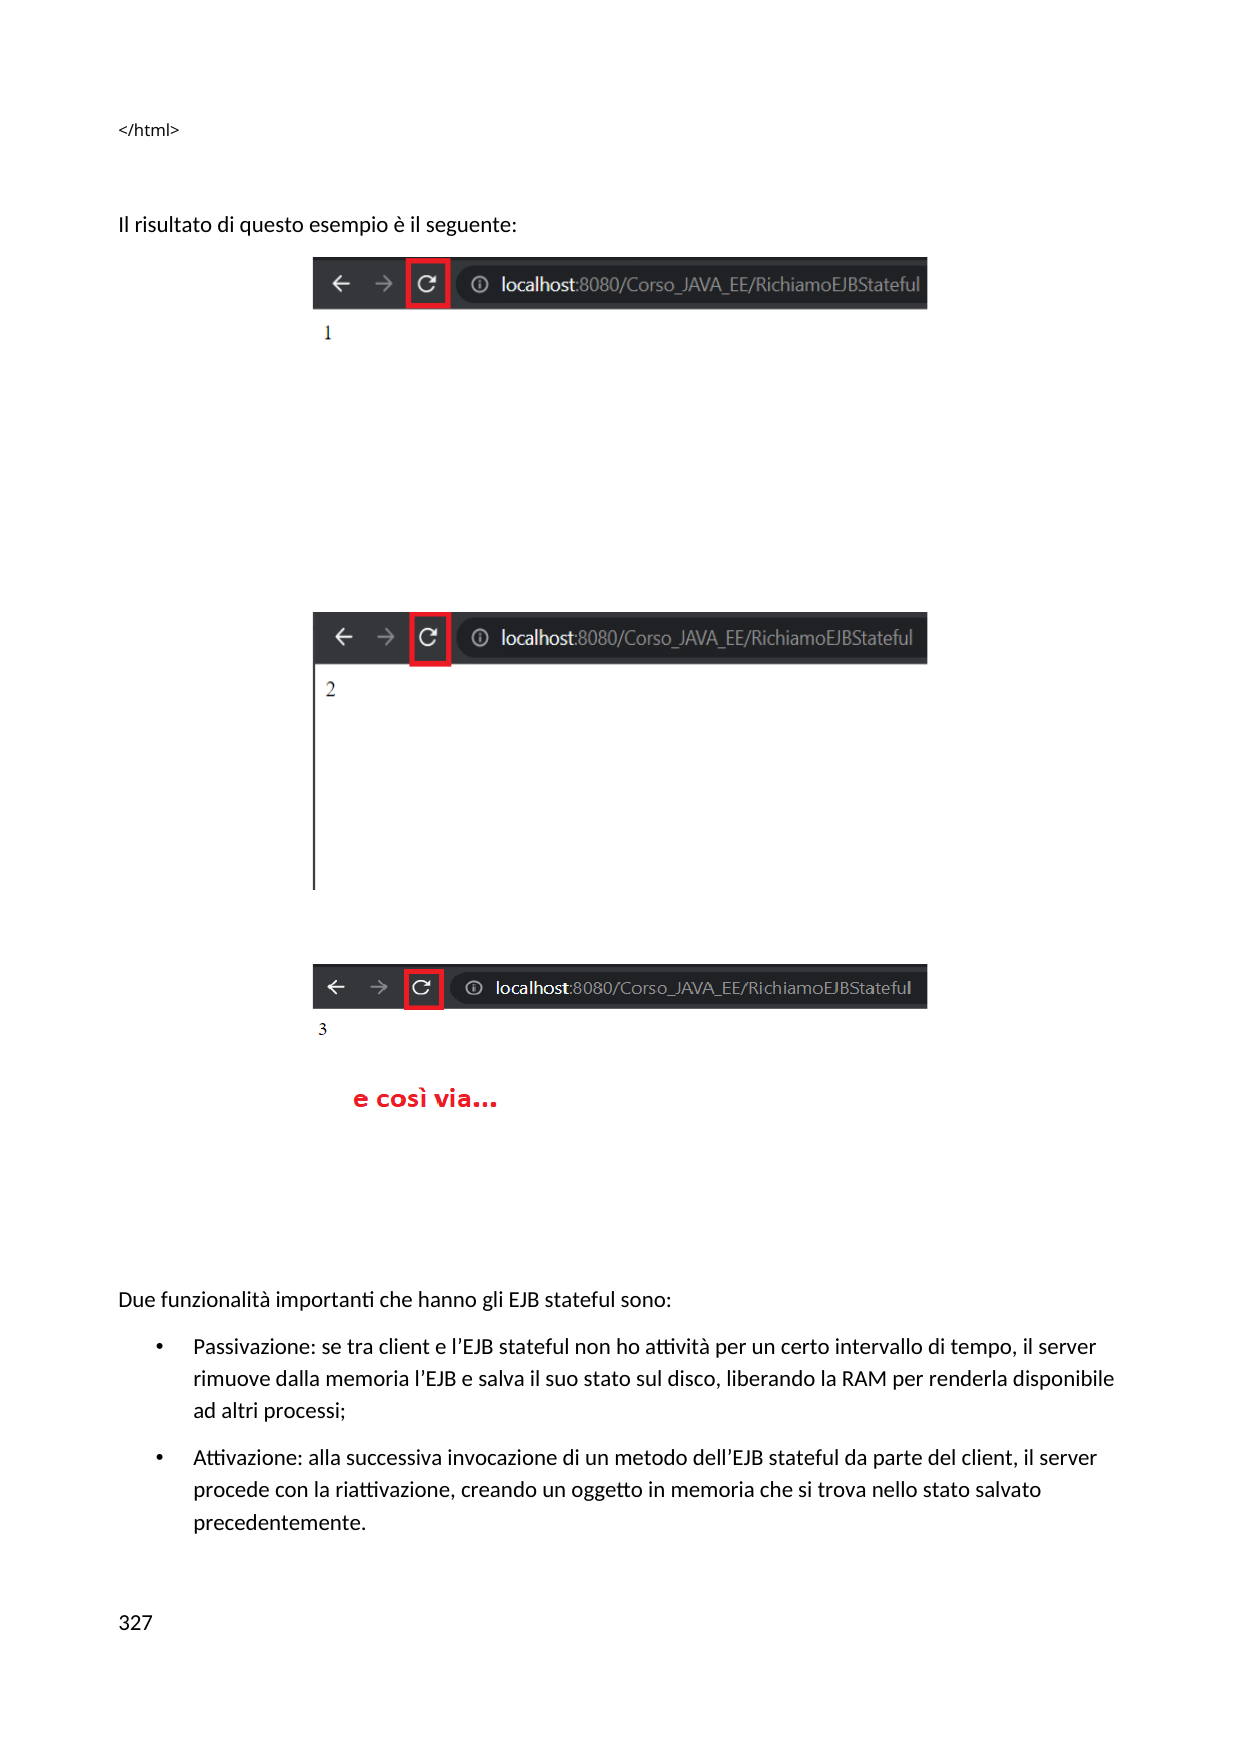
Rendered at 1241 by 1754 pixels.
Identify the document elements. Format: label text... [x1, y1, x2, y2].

picture [312, 257, 928, 534]
picture [312, 964, 928, 1241]
list Passivazione: se tra client e l’EJB stateful non ho attività per un certo intervallo di tempo, il server rimuove dalla memoria l’EJB e salva il suo stato sul disco, liberando la RAM per renderla disponibile ad altri processi; [156, 1332, 1122, 1424]
text Due funzionalità importanti che hanno gli EJB stateful sono: [118, 1285, 1122, 1313]
text Il risultato di questo esempio è il seguente: [118, 210, 1122, 238]
text </html> [118, 118, 1122, 141]
picture [312, 612, 928, 890]
list Attivazione: alla successiva invocazione di un metodo dell’EJB stateful da parte del client, il server procede con la riattivazione, creando un oggetto in memoria che si trova nello stato salvato precedentemente. [156, 1443, 1122, 1536]
